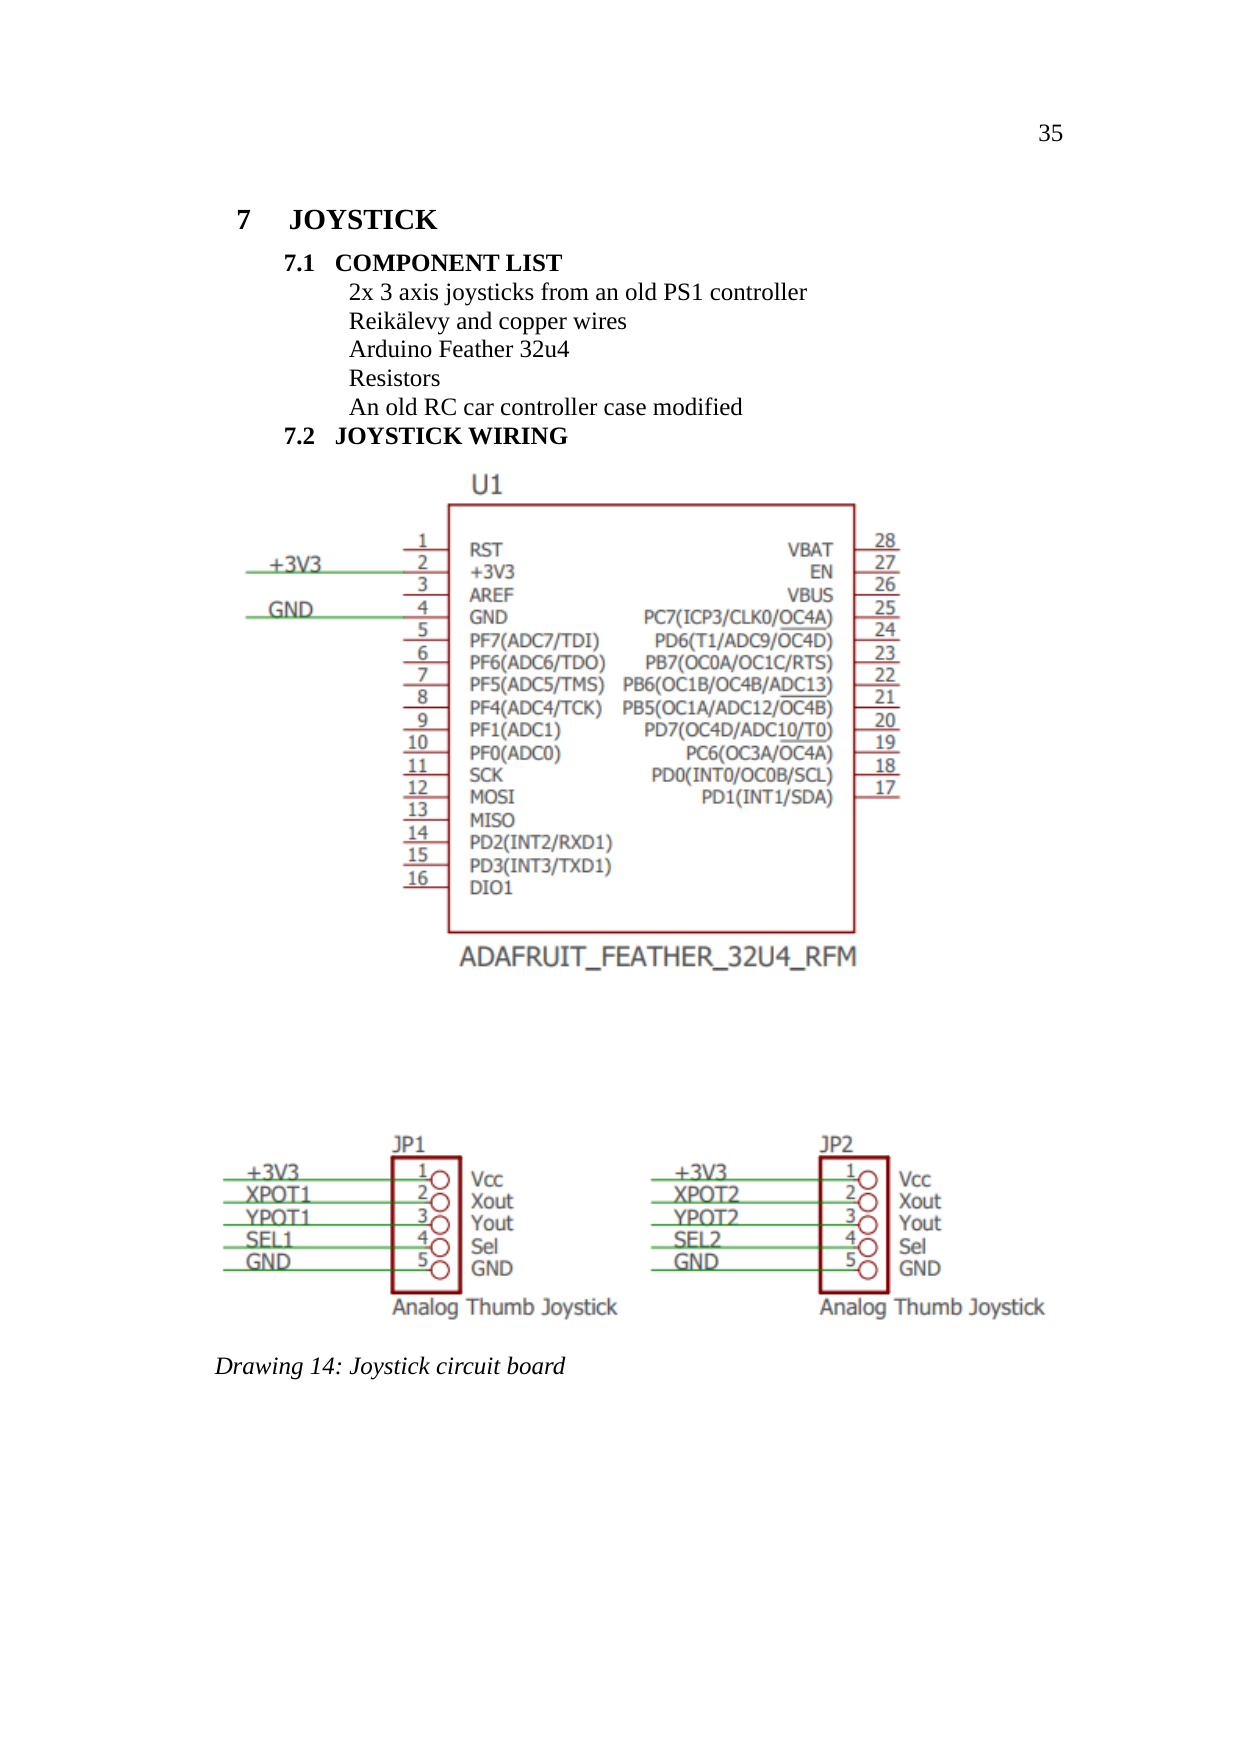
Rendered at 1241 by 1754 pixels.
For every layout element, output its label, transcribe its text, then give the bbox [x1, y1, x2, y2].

list 2x 3 axis joysticks from an old PS1 controller [311, 277, 1063, 306]
list An old RC car controller case modified [311, 392, 1063, 421]
text Drawing 14: Joystick circuit board [214, 1351, 1085, 1380]
list Resistors [311, 363, 1063, 392]
subtitle Joystick [236, 202, 1063, 236]
subtitle joystick wiring [283, 421, 1063, 449]
list Arduino Feather 32u4 [311, 334, 1063, 363]
subtitle Component list [283, 248, 1063, 277]
picture [214, 449, 1085, 1351]
list Reikälevy and copper wires [311, 306, 1063, 334]
